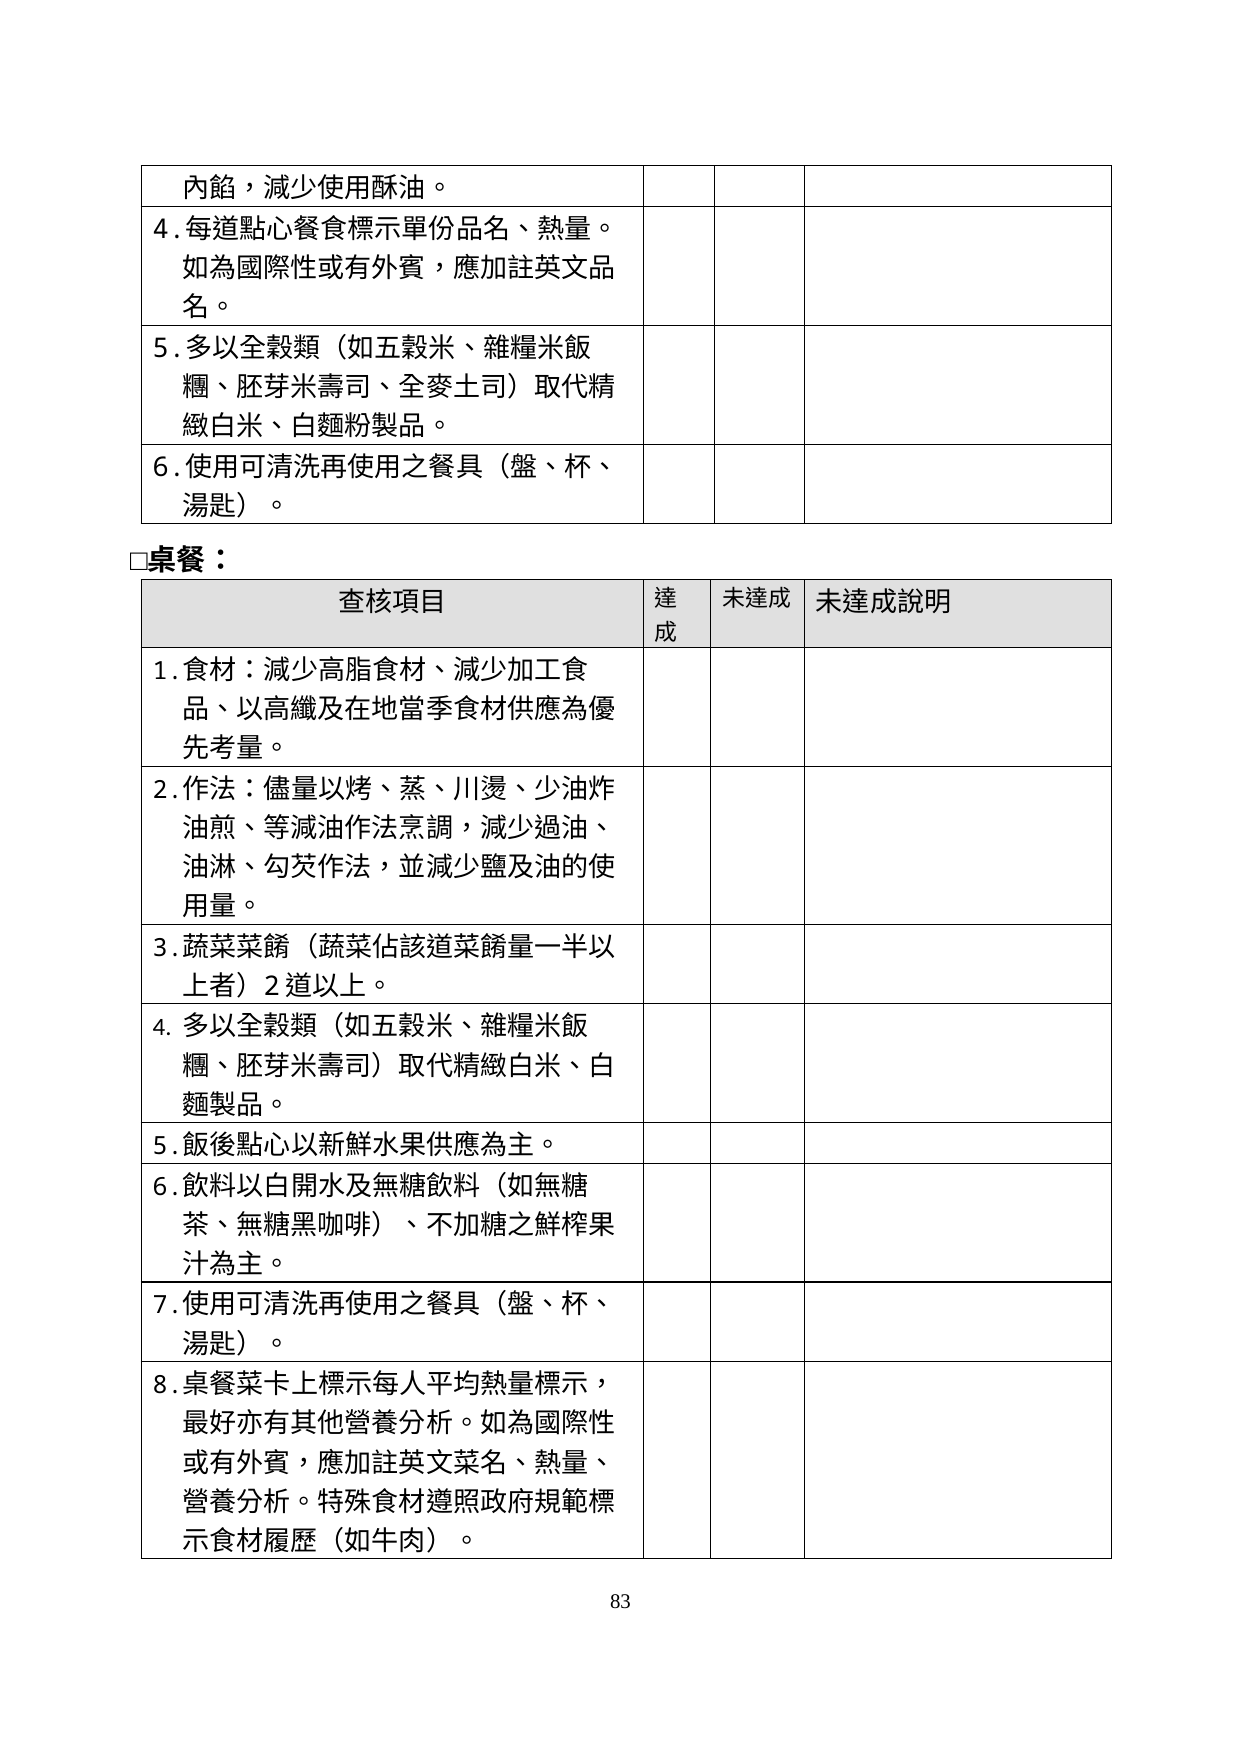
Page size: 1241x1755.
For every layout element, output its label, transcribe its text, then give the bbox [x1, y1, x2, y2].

table_cell [644, 925, 710, 1003]
table_cell 每道點心餐食標示單份品名、熱量。如為國際性或有外賓，應加註英文品名。 [142, 207, 643, 324]
table_cell 多以全穀類（如五穀米、雜糧米飯糰、胚芽米壽司、全麥土司）取代精緻白米、白麵粉製品。 [142, 326, 643, 443]
table_cell 作法：儘量以烤、蒸、川燙、少油炸油煎、等減油作法烹調，減少過油、油淋、勾芡作法，並減少鹽及油的使用量。 [142, 767, 643, 924]
table_cell [644, 445, 714, 523]
table_cell [805, 1283, 1111, 1361]
table_cell [711, 648, 804, 766]
table_cell 桌餐菜卡上標示每人平均熱量標示，最好亦有其他營養分析。如為國際性或有外賓，應加註英文菜名、熱量、營養分析。特殊食材遵照政府規範標示食材履歷（如牛肉）。 [142, 1362, 643, 1558]
table_cell 內餡，減少使用酥油。 [142, 166, 643, 206]
table_cell 使用可清洗再使用之餐具（盤、杯、湯匙）。 [142, 445, 643, 523]
table_header 達成 [644, 580, 710, 647]
table_cell 食材：減少高脂食材、減少加工食品、以高纖及在地當季食材供應為優先考量。 [142, 648, 643, 766]
table_cell [711, 767, 804, 924]
table_cell [805, 1004, 1111, 1122]
table_cell [711, 925, 804, 1003]
table_cell [644, 326, 714, 443]
table_cell [711, 1004, 804, 1122]
table_cell [711, 1164, 804, 1281]
table_cell [805, 1164, 1111, 1281]
table_cell [715, 445, 804, 523]
table_cell [715, 166, 804, 206]
table_cell [644, 1164, 710, 1281]
table_cell [805, 1362, 1111, 1558]
table_header 未達成 [711, 580, 804, 647]
table_cell [711, 1123, 804, 1162]
table_cell [715, 326, 804, 443]
table_header 查核項目 [142, 580, 643, 647]
table_cell [644, 166, 714, 206]
table_cell [805, 648, 1111, 766]
table_cell 蔬菜菜餚（蔬菜佔該道菜餚量一半以上者）2道以上。 [142, 925, 643, 1003]
table_cell [644, 1362, 710, 1558]
table_cell [644, 1123, 710, 1162]
table_cell [644, 1004, 710, 1122]
table_cell [805, 207, 1111, 324]
table_cell [644, 648, 710, 766]
table_cell [805, 445, 1111, 523]
table_cell [715, 207, 804, 324]
table_cell [805, 1123, 1111, 1162]
table_cell [644, 767, 710, 924]
table_cell 飯後點心以新鮮水果供應為主。 [142, 1123, 643, 1162]
table_cell 多以全穀類（如五穀米、雜糧米飯糰、胚芽米壽司）取代精緻白米、白麵製品。 [142, 1004, 643, 1122]
table_cell 飲料以白開水及無糖飲料（如無糖茶、無糖黑咖啡）、不加糖之鮮榨果汁為主。 [142, 1164, 643, 1281]
table_cell [711, 1362, 804, 1558]
table_header 未達成說明 [805, 580, 1111, 647]
text □桌餐： [130, 537, 1110, 579]
table_cell [644, 207, 714, 324]
table_cell [805, 166, 1111, 206]
table_cell [711, 1283, 804, 1361]
table_cell [644, 1283, 710, 1361]
table_cell 使用可清洗再使用之餐具（盤、杯、湯匙）。 [142, 1283, 643, 1361]
table_cell [805, 767, 1111, 924]
table_cell [805, 925, 1111, 1003]
table_cell [805, 326, 1111, 443]
